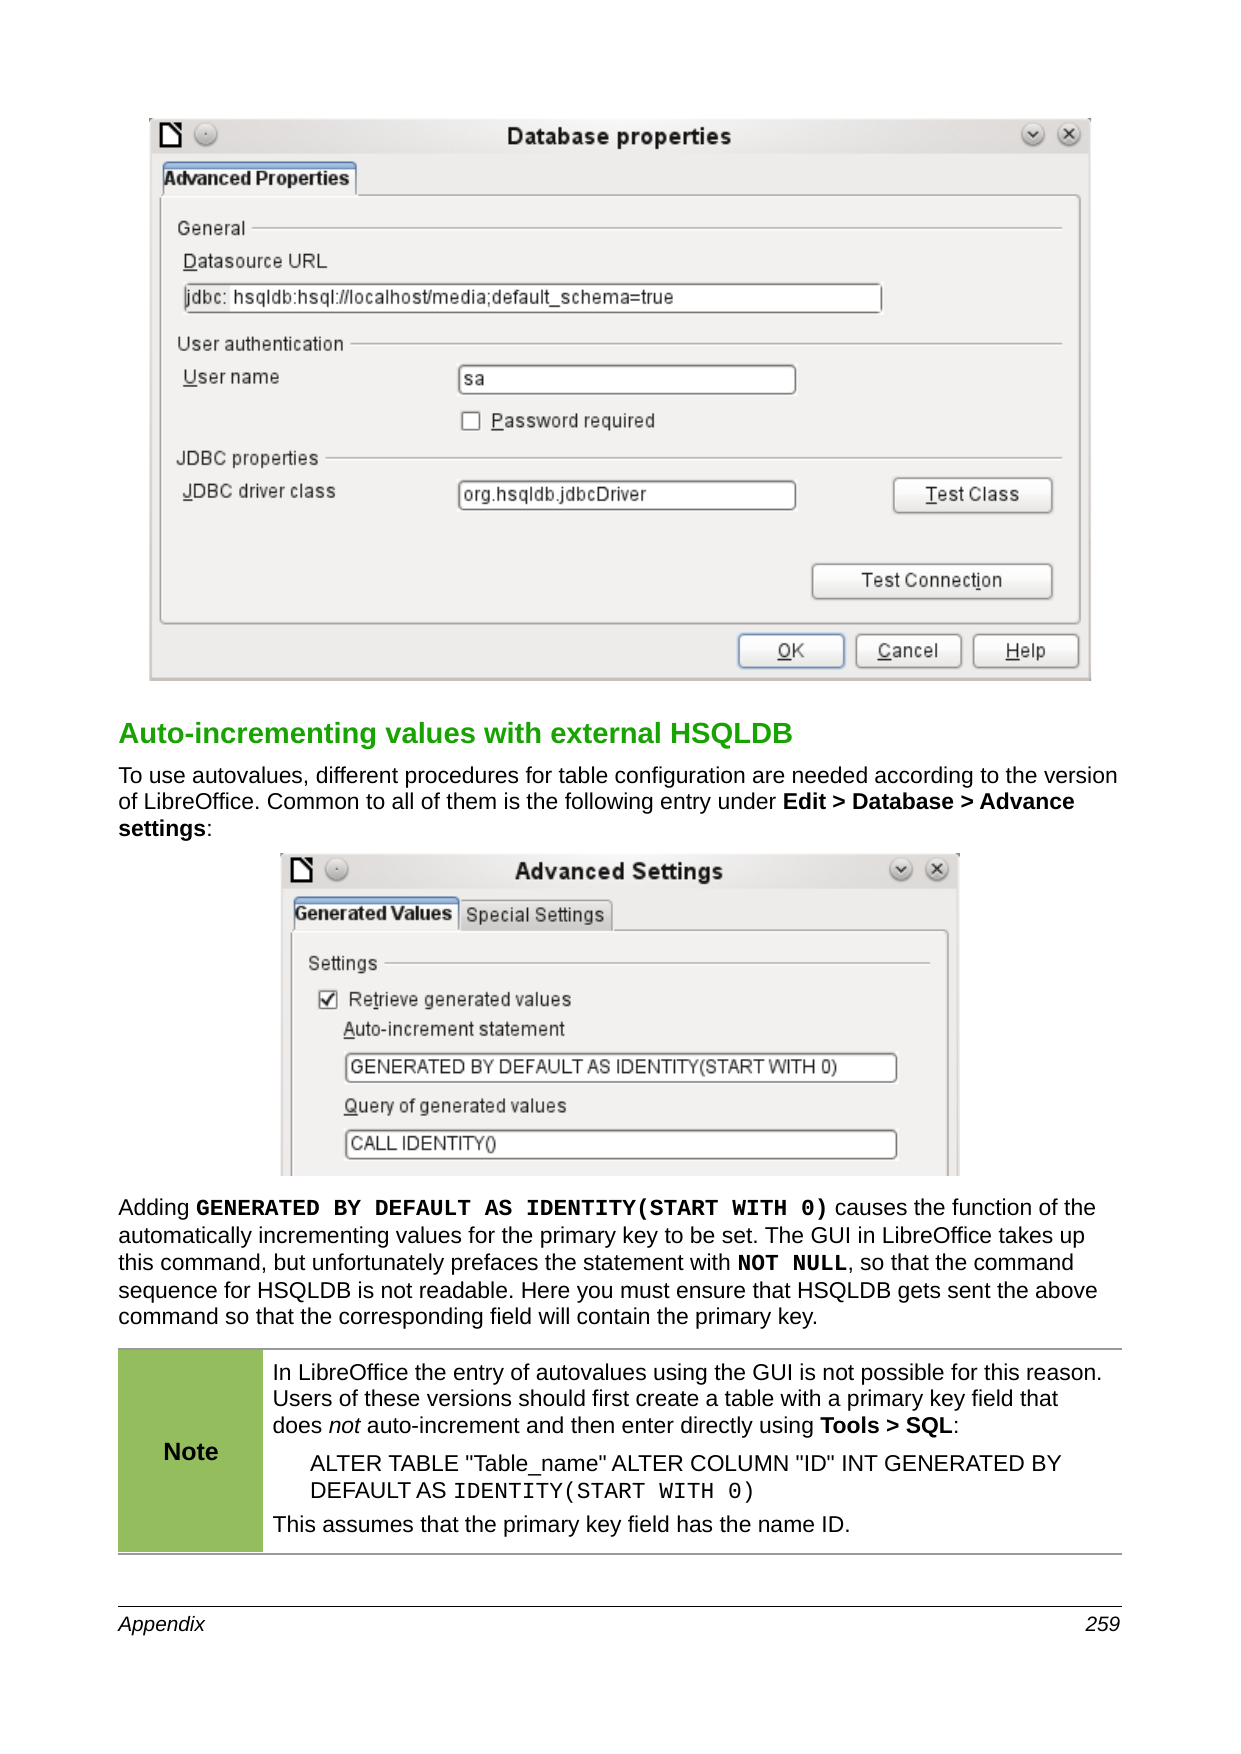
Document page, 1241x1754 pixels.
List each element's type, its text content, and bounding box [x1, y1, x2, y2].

table_header Note [118, 1350, 263, 1552]
text To use autovalues, different procedures for table configuration are needed according to the version of LibreOffice. Common to all of them is the following entry under Edit > Database > Advance settings: [118, 762, 1122, 841]
text Adding GENERATED BY DEFAULT AS IDENTITY(START WITH 0) causes the function of the automatically incrementing values for the primary key to be set. The GUI in LibreOffice takes up this command, but unfortunately prefaces the statement with NOT NULL, so that the command sequence for HSQLDB is not readable. Here you must ensure that HSQLDB gets sent the above command so that the corresponding field will contain the primary key. [118, 1194, 1122, 1329]
picture [149, 118, 1092, 681]
subtitle Auto-incrementing values with external HSQLDB [118, 716, 1122, 749]
table_header In LibreOffice the entry of autovalues using the GUI is not possible for this reason. Users of these versions should first create a table with a primary key field that does not auto-increment and then enter directly using Tools > SQL: ALTER TABLE "Table_name" ALTER COLUMN "ID" INT GENERATED BY DEFAULT AS IDENTITY(START WITH 0) This assumes that the primary key field has the name ID. [264, 1350, 1122, 1552]
picture [280, 853, 960, 1176]
